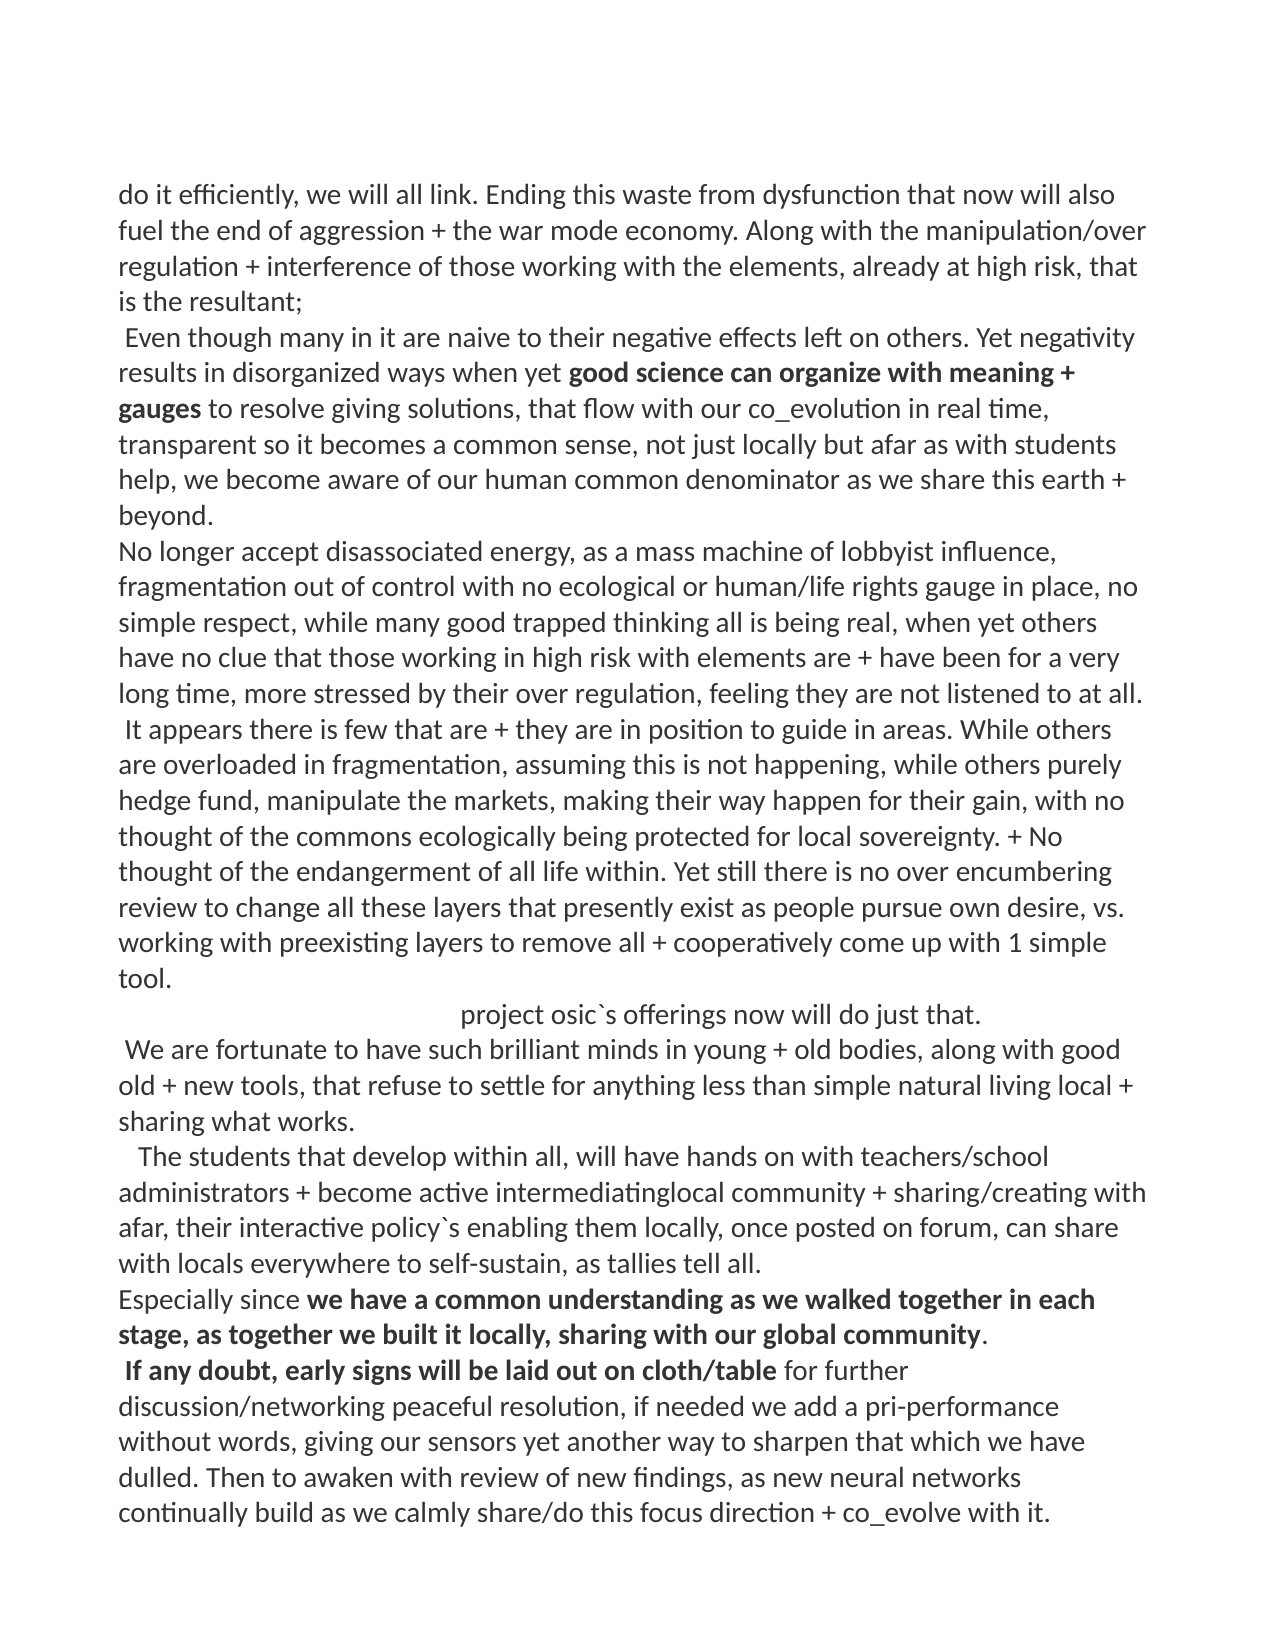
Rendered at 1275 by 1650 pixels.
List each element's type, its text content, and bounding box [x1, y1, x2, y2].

text do it efficiently, we will all link. Ending this waste from dysfunction that now will also fuel the end of aggression + the war mode economy. Along with the manipulation/over regulation + interference of those working with the elements, already at high risk, that is the resultant; [118, 176, 1157, 319]
text We are fortunate to have such brilliant minds in young + old bodies, along with good old + new tools, that refuse to settle for anything less than simple natural living local + sharing what works. [118, 1031, 1157, 1138]
text Especially since we have a common understanding as we walked together in each stage, as together we built it locally, sharing with our global community. [118, 1281, 1157, 1352]
text Even though many in it are naive to their negative effects left on others. Yet negativity results in disorganized ways when yet good science can organize with meaning + gauges to resolve giving solutions, that flow with our co_evolution in real time, transparent so it becomes a common sense, not just locally but afar as with students help, we become aware of our human common denominator as we share this earth + beyond. [118, 319, 1157, 533]
text No longer accept disassociated energy, as a mass machine of lobbyist influence, fragmentation out of control with no ecological or human/life rights gauge in place, no simple respect, while many good trapped thinking all is being real, when yet others have no clue that those working in high risk with elements are + have been for a very long time, more stressed by their over regulation, feeling they are not listened to at all. [118, 533, 1157, 711]
text If any doubt, early signs will be laid out on cloth/table for further discussion/networking peaceful resolution, if needed we add a pri-performance without words, giving our sensors yet another way to sharpen that which we have dulled. Then to awaken with review of new findings, as new neural networks continually build as we calmly share/do this focus direction + co_evolve with it. [118, 1352, 1157, 1530]
text The students that develop within all, will have hands on with teachers/school administrators + become active intermediatinglocal community + sharing/creating with afar, their interactive policy`s enabling them locally, once posted on forum, can share with locals everywhere to self-sustain, as tallies tell all. [118, 1138, 1157, 1281]
text It appears there is few that are + they are in position to guide in areas. While others are overloaded in fragmentation, assuming this is not happening, while others purely hedge fund, manipulate the markets, making their way happen for their gain, with no thought of the commons ecologically being protected for local sovereignty. + No thought of the endangerment of all life within. Yet still there is no over encumbering review to change all these layers that presently exist as people pursue own desire, vs. working with preexisting layers to remove all + cooperatively come up with 1 simple tool. [118, 711, 1157, 996]
text project osic`s offerings now will do just that. [118, 996, 1157, 1031]
